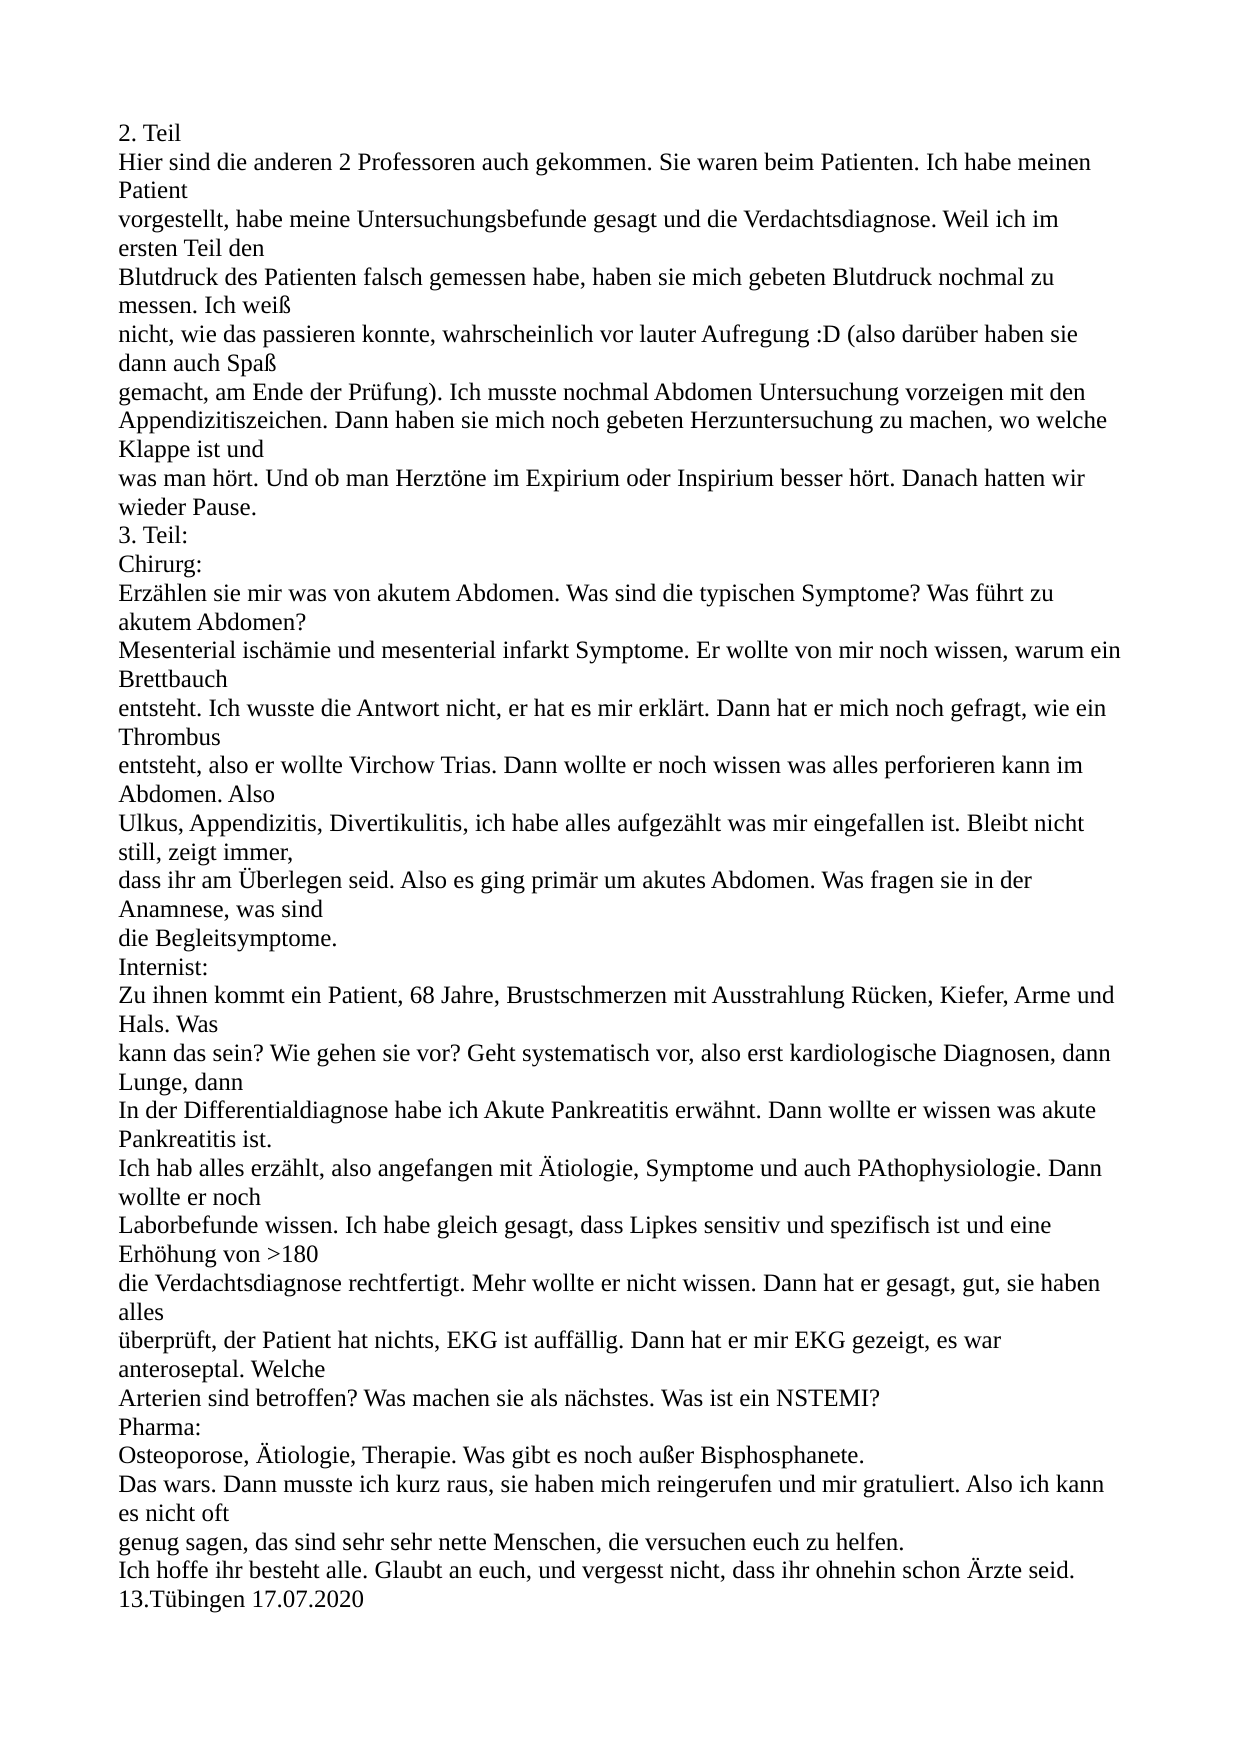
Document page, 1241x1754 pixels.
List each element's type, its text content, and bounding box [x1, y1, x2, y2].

text Blutdruck des Patienten falsch gemessen habe, haben sie mich gebeten Blutdruck nochmal zu messen. Ich weiß [118, 262, 1122, 319]
text Hier sind die anderen 2 Professoren auch gekommen. Sie waren beim Patienten. Ich habe meinen Patient [118, 147, 1122, 204]
text gemacht, am Ende der Prüfung). Ich musste nochmal Abdomen Untersuchung vorzeigen mit den [118, 377, 1122, 406]
text die Verdachtsdiagnose rechtfertigt. Mehr wollte er nicht wissen. Dann hat er gesagt, gut, sie haben alles [118, 1268, 1122, 1326]
text Internist: [118, 952, 1122, 981]
text Ich hab alles erzählt, also angefangen mit Ätiologie, Symptome und auch PAthophysiologie. Dann wollte er noch [118, 1153, 1122, 1211]
text 13.Tübingen 17.07.2020 [118, 1584, 1122, 1613]
text 2. Teil [118, 118, 1122, 147]
text Zu ihnen kommt ein Patient, 68 Jahre, Brustschmerzen mit Ausstrahlung Rücken, Kiefer, Arme und Hals. Was [118, 981, 1122, 1038]
text nicht, wie das passieren konnte, wahrscheinlich vor lauter Aufregung :D (also darüber haben sie dann auch Spaß [118, 319, 1122, 377]
text In der Differentialdiagnose habe ich Akute Pankreatitis erwähnt. Dann wollte er wissen was akute Pankreatitis ist. [118, 1096, 1122, 1153]
text Appendizitiszeichen. Dann haben sie mich noch gebeten Herzuntersuchung zu machen, wo welche Klappe ist und [118, 406, 1122, 463]
text Erzählen sie mir was von akutem Abdomen. Was sind die typischen Symptome? Was führt zu akutem Abdomen? [118, 578, 1122, 636]
text Laborbefunde wissen. Ich habe gleich gesagt, dass Lipkes sensitiv und spezifisch ist und eine Erhöhung von >180 [118, 1211, 1122, 1268]
text Chirurg: [118, 549, 1122, 578]
text Das wars. Dann musste ich kurz raus, sie haben mich reingerufen und mir gratuliert. Also ich kann es nicht oft [118, 1469, 1122, 1527]
text die Begleitsymptome. [118, 923, 1122, 952]
text was man hört. Und ob man Herztöne im Expirium oder Inspirium besser hört. Danach hatten wir wieder Pause. [118, 463, 1122, 521]
text Pharma: [118, 1412, 1122, 1441]
text 3. Teil: [118, 521, 1122, 549]
text genug sagen, das sind sehr sehr nette Menschen, die versuchen euch zu helfen. [118, 1527, 1122, 1556]
text Osteoporose, Ätiologie, Therapie. Was gibt es noch außer Bisphosphanete. [118, 1441, 1122, 1469]
text vorgestellt, habe meine Untersuchungsbefunde gesagt und die Verdachtsdiagnose. Weil ich im ersten Teil den [118, 204, 1122, 262]
text Ulkus, Appendizitis, Divertikulitis, ich habe alles aufgezählt was mir eingefallen ist. Bleibt nicht still, zeigt immer, [118, 808, 1122, 866]
text entsteht. Ich wusste die Antwort nicht, er hat es mir erklärt. Dann hat er mich noch gefragt, wie ein Thrombus [118, 693, 1122, 751]
text dass ihr am Überlegen seid. Also es ging primär um akutes Abdomen. Was fragen sie in der Anamnese, was sind [118, 866, 1122, 923]
text entsteht, also er wollte Virchow Trias. Dann wollte er noch wissen was alles perforieren kann im Abdomen. Also [118, 751, 1122, 808]
text Arterien sind betroffen? Was machen sie als nächstes. Was ist ein NSTEMI? [118, 1383, 1122, 1412]
text kann das sein? Wie gehen sie vor? Geht systematisch vor, also erst kardiologische Diagnosen, dann Lunge, dann [118, 1038, 1122, 1096]
text überprüft, der Patient hat nichts, EKG ist auffällig. Dann hat er mir EKG gezeigt, es war anteroseptal. Welche [118, 1326, 1122, 1383]
text Mesenterial ischämie und mesenterial infarkt Symptome. Er wollte von mir noch wissen, warum ein Brettbauch [118, 636, 1122, 693]
text Ich hoffe ihr besteht alle. Glaubt an euch, und vergesst nicht, dass ihr ohnehin schon Ärzte seid. [118, 1556, 1122, 1584]
